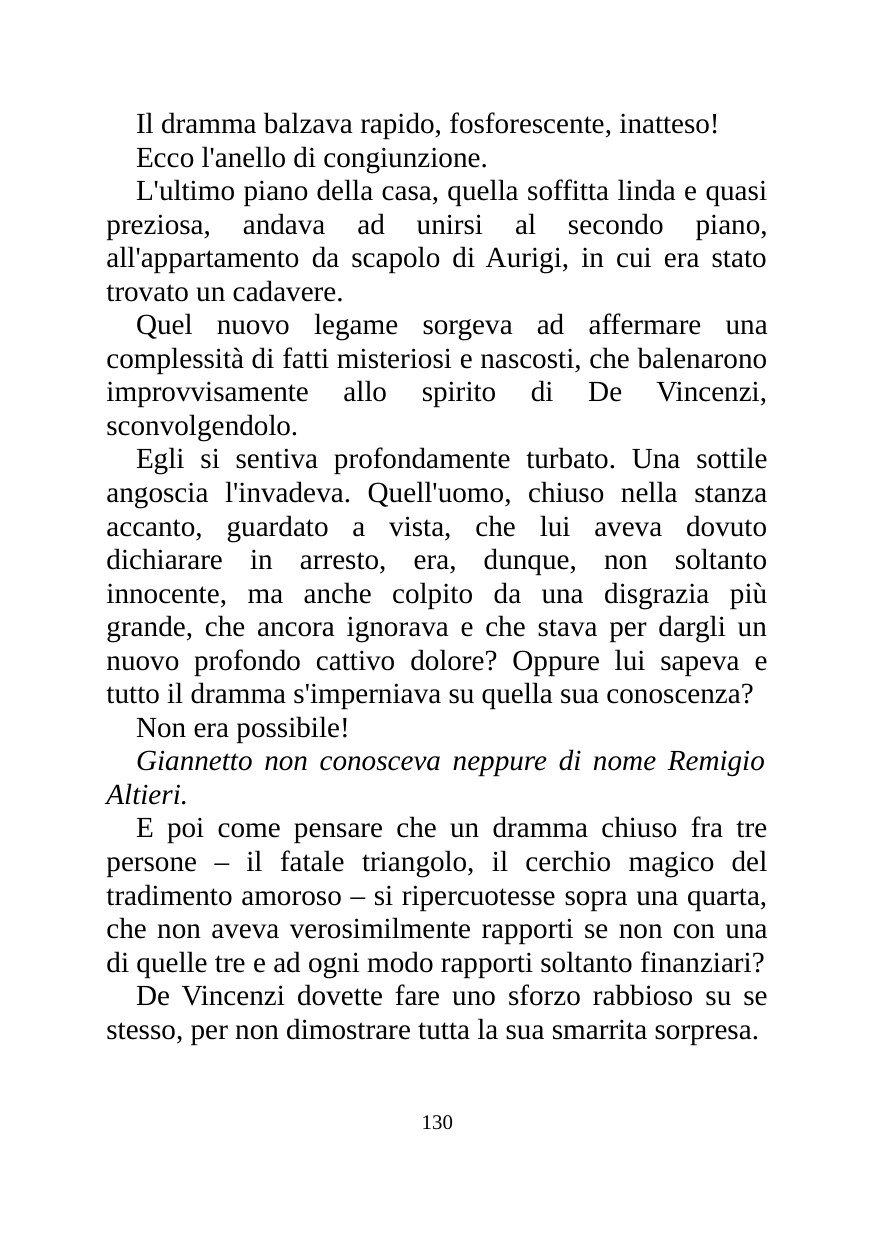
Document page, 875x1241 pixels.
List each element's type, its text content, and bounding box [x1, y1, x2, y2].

text L'ultimo piano della casa, quella soffitta linda e quasi preziosa, andava ad unirsi al secondo piano, all'appartamento da scapolo di Aurigi, in cui era stato trovato un cadavere. [106, 173, 768, 307]
text Egli si sentiva profondamente turbato. Una sottile angoscia l'invadeva. Quell'uomo, chiuso nella stanza accanto, guardato a vista, che lui aveva dovuto dichiarare in arresto, era, dunque, non soltanto innocente, ma anche colpito da una disgrazia più grande, che ancora ignorava e che stava per dargli un nuovo profondo cattivo dolore? Oppure lui sapeva e tutto il dramma s'imperniava su quella sua conoscenza? [106, 442, 768, 710]
text De Vincenzi dovette fare uno sforzo rabbioso su se stesso, per non dimostrare tutta la sua smarrita sorpresa. [106, 978, 768, 1045]
text E poi come pensare che un dramma chiuso fra tre persone – il fatale triangolo, il cerchio magico del tradimento amoroso – si ripercuotesse sopra una quarta, che non aveva verosimilmente rapporti se non con una di quelle tre e ad ogni modo rapporti soltanto finanziari? [106, 811, 768, 978]
text Quel nuovo legame sorgeva ad affermare una complessità di fatti misteriosi e nascosti, che balenarono improvvisamente allo spirito di De Vincenzi, sconvolgendolo. [106, 307, 768, 442]
text Giannetto non conosceva neppure di nome Remigio Altieri. [106, 743, 768, 811]
text Il dramma balzava rapido, fosforescente, inatteso! [106, 106, 768, 140]
text Ecco l'anello di congiunzione. [106, 140, 768, 173]
text Non era possibile! [106, 710, 768, 743]
